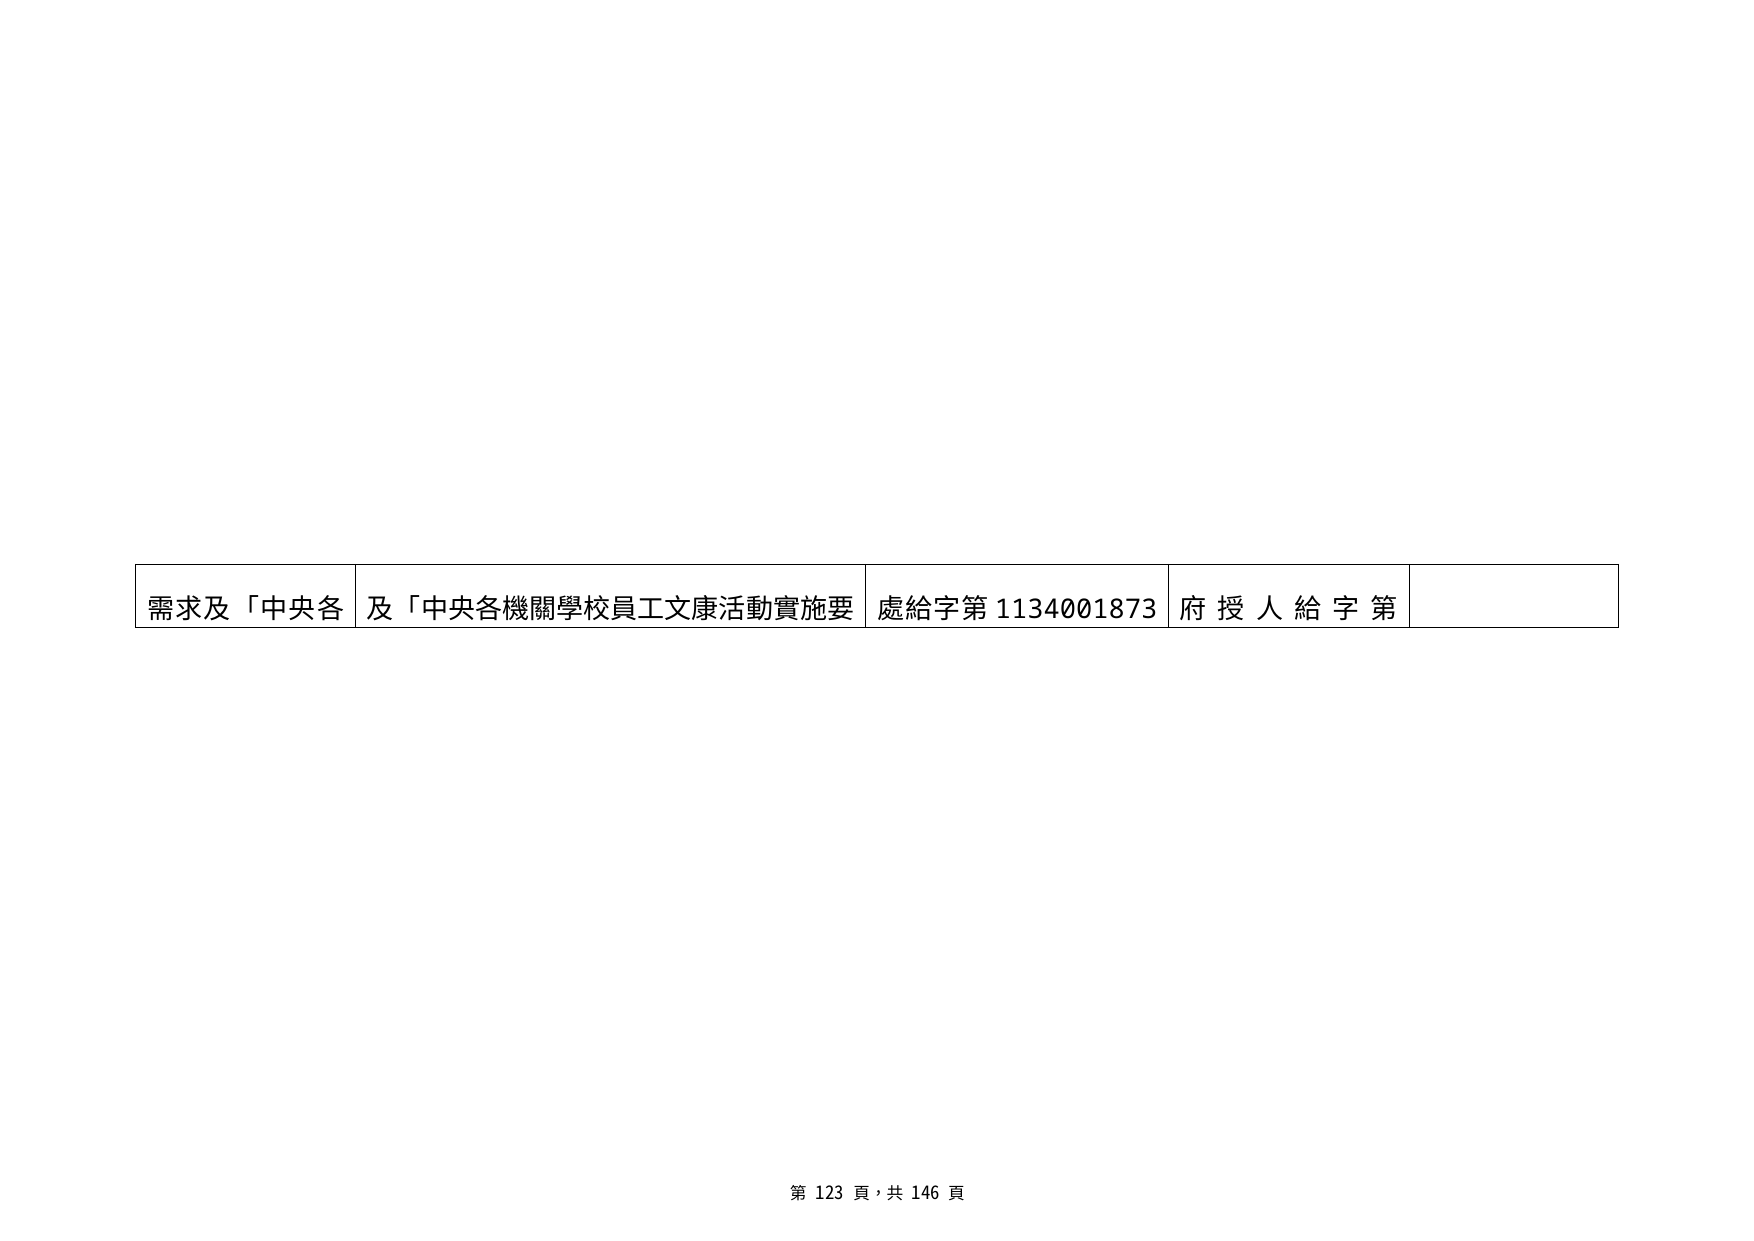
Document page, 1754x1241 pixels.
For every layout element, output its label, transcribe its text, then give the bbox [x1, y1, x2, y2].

table_cell 處給字第1134001873 [866, 565, 1168, 627]
table_cell 及「中央各機關學校員工文康活動實施要 [356, 565, 865, 627]
table_cell 需求及「中央各 [136, 565, 355, 627]
table_cell [1410, 565, 1618, 627]
table_cell 府授人給字第 [1169, 565, 1409, 627]
